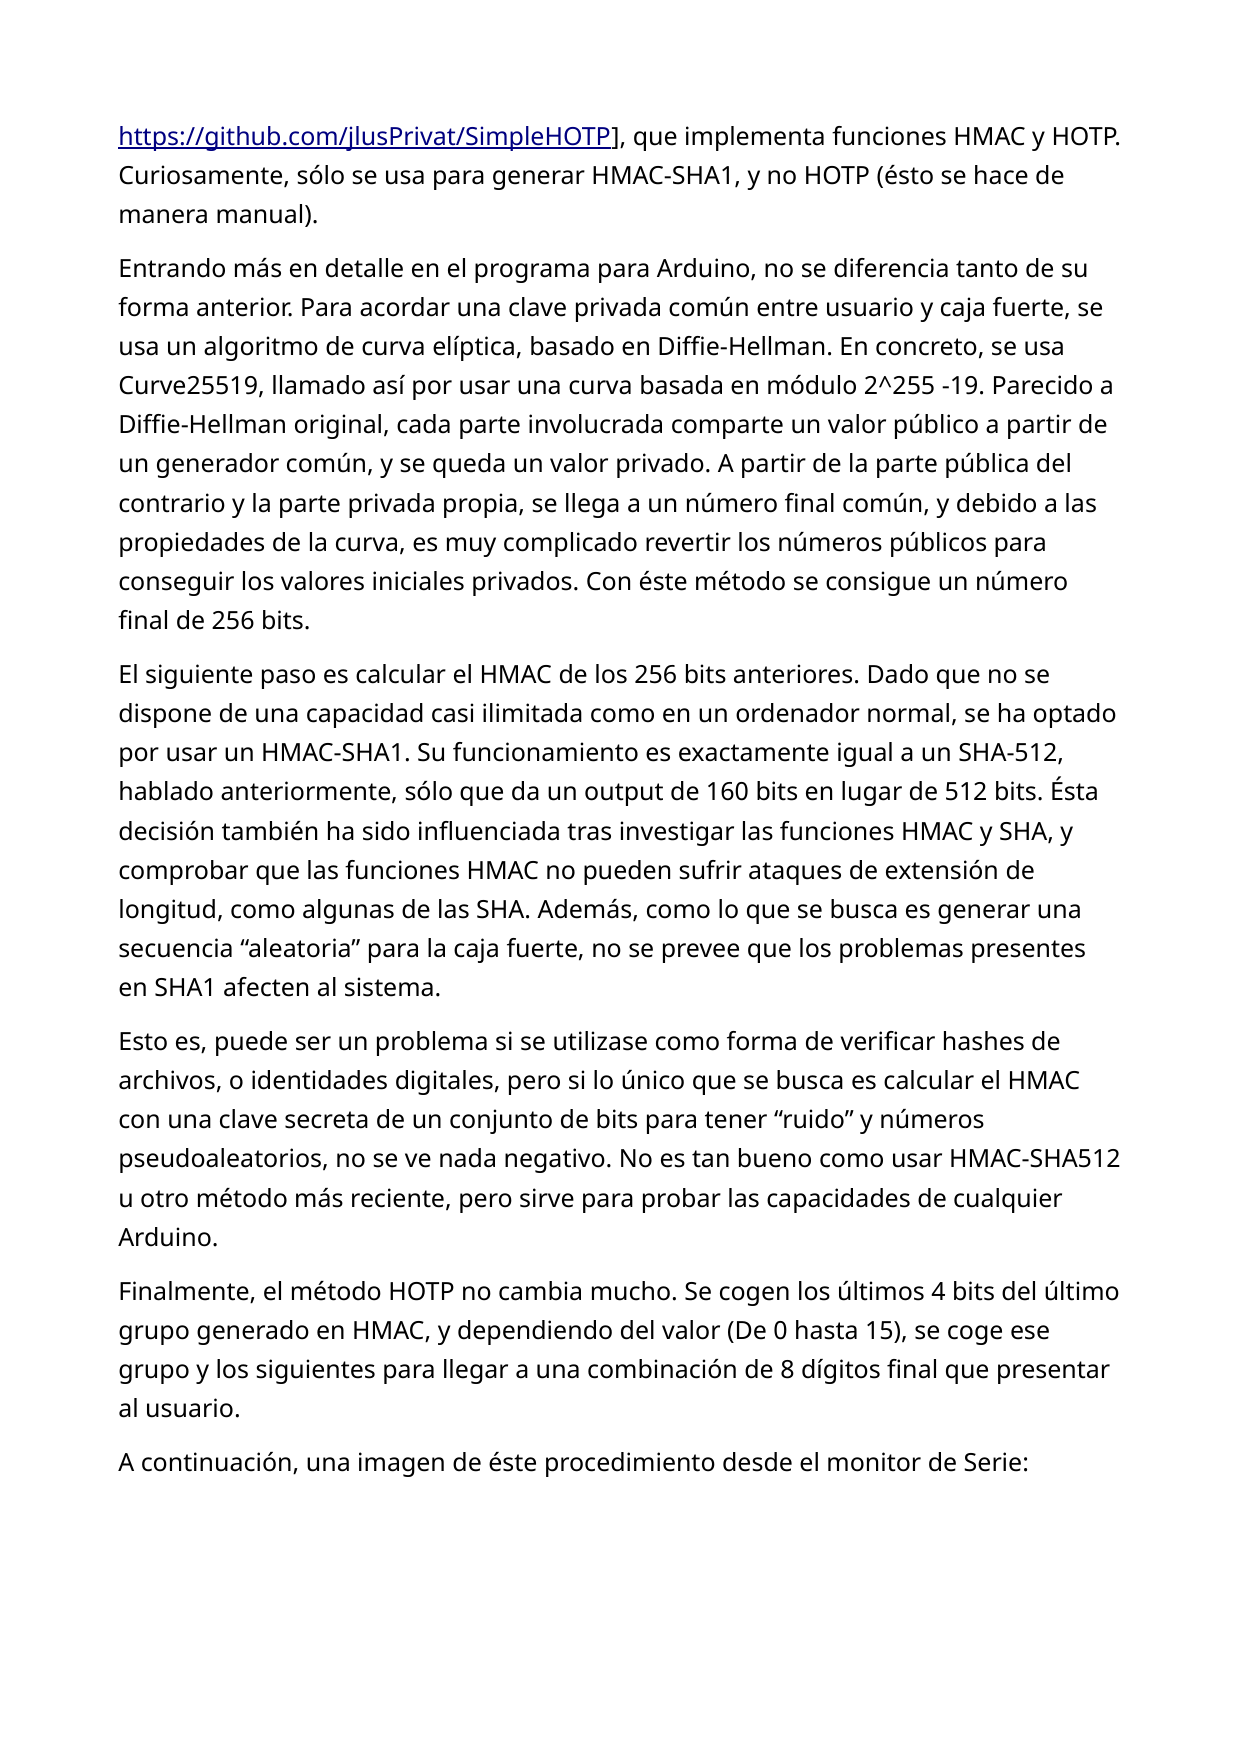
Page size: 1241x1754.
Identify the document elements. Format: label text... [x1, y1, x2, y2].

text El siguiente paso es calcular el HMAC de los 256 bits anteriores. Dado que no se dispone de una capacidad casi ilimitada como en un ordenador normal, se ha optado por usar un HMAC-SHA1. Su funcionamiento es exactamente igual a un SHA-512, hablado anteriormente, sólo que da un output de 160 bits en lugar de 512 bits. Ésta decisión también ha sido influenciada tras investigar las funciones HMAC y SHA, y comprobar que las funciones HMAC no pueden sufrir ataques de extensión de longitud, como algunas de las SHA. Además, como lo que se busca es generar una secuencia “aleatoria” para la caja fuerte, no se prevee que los problemas presentes en SHA1 afecten al sistema. [118, 656, 1122, 1004]
text A continuación, una imagen de éste procedimiento desde el monitor de Serie: [118, 1444, 1122, 1478]
text Entrando más en detalle en el programa para Arduino, no se diferencia tanto de su forma anterior. Para acordar una clave privada común entre usuario y caja fuerte, se usa un algoritmo de curva elíptica, basado en Diffie-Hellman. En concreto, se usa Curve25519, llamado así por usar una curva basada en módulo 2^255 -19. Parecido a Diffie-Hellman original, cada parte involucrada comparte un valor público a partir de un generador común, y se queda un valor privado. A partir de la parte pública del contrario y la parte privada propia, se llega a un número final común, y debido a las propiedades de la curva, es muy complicado revertir los números públicos para conseguir los valores iniciales privados. Con éste método se consigue un número final de 256 bits. [118, 250, 1122, 637]
text https://github.com/jlusPrivat/SimpleHOTP], que implementa funciones HMAC y HOTP. Curiosamente, sólo se usa para generar HMAC-SHA1, y no HOTP (ésto se hace de manera manual). [118, 118, 1122, 231]
text Finalmente, el método HOTP no cambia mucho. Se cogen los últimos 4 bits del último grupo generado en HMAC, y dependiendo del valor (De 0 hasta 15), se coge ese grupo y los siguientes para llegar a una combinación de 8 dígitos final que presentar al usuario. [118, 1273, 1122, 1425]
text Esto es, puede ser un problema si se utilizase como forma de verificar hashes de archivos, o identidades digitales, pero si lo único que se busca es calcular el HMAC con una clave secreta de un conjunto de bits para tener “ruido” y números pseudoaleatorios, no se ve nada negativo. No es tan bueno como usar HMAC-SHA512 u otro método más reciente, pero sirve para probar las capacidades de cualquier Arduino. [118, 1023, 1122, 1253]
